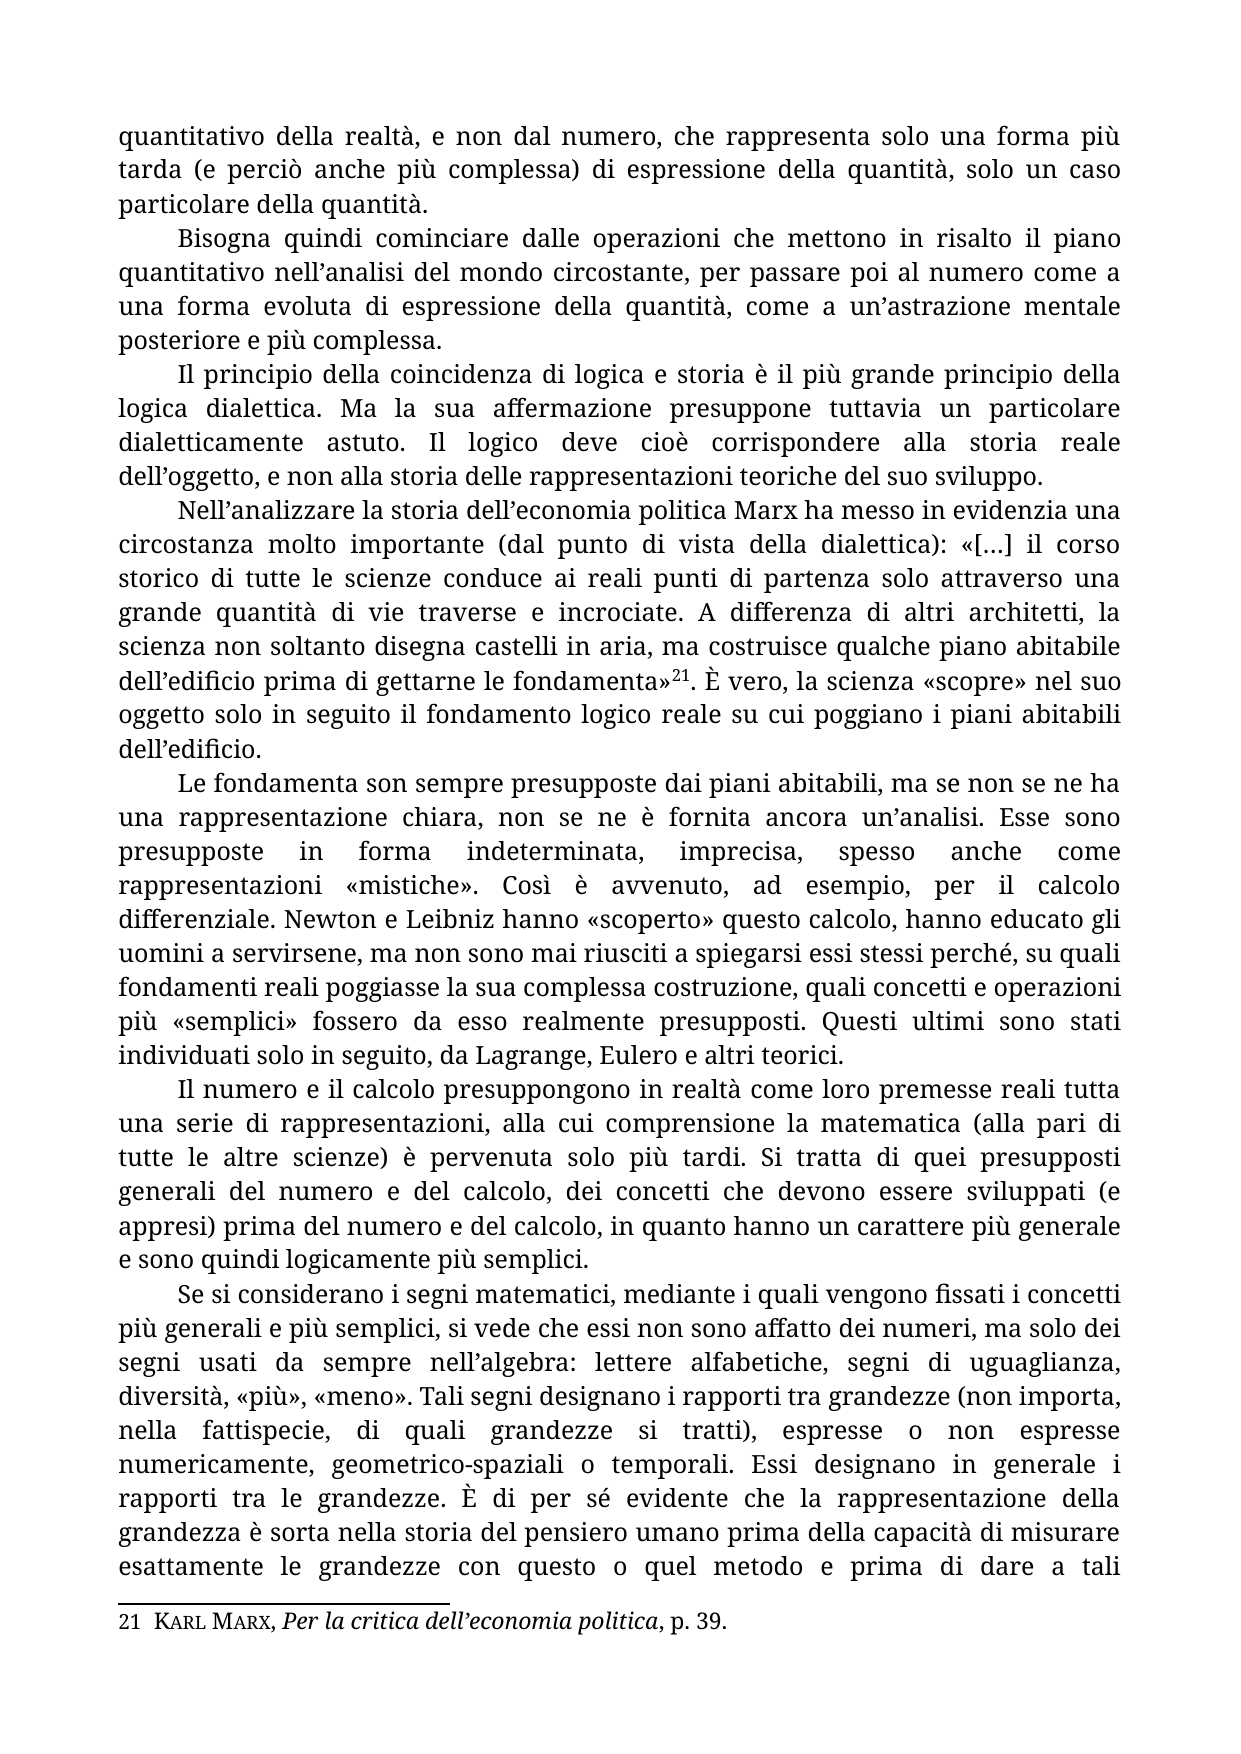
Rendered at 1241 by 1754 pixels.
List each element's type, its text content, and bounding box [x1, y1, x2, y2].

text Le fondamenta son sempre presupposte dai piani abitabili, ma se non se ne ha una rappresentazione chiara, non se ne è fornita ancora un’analisi. Esse sono presupposte in forma indeterminata, imprecisa, spesso anche come rappresentazioni «mistiche». Così è avvenuto, ad esempio, per il calcolo differenziale. Newton e Leibniz hanno «scoperto» questo calcolo, hanno educato gli uomini a servirsene, ma non sono mai riusciti a spiegarsi essi stessi perché, su quali fondamenti reali poggiasse la sua complessa costruzione, quali concetti e operazioni più «semplici» fossero da esso realmente presupposti. Questi ultimi sono stati individuati solo in seguito, da Lagrange, Eulero e altri teorici. [118, 765, 1122, 1072]
text Il principio della coincidenza di logica e storia è il più grande principio della logica dialettica. Ma la sua affermazione presuppone tuttavia un particolare dialetticamente astuto. Il logico deve cioè corrispondere alla storia reale dell’oggetto, e non alla storia delle rappresentazioni teoriche del suo sviluppo. [118, 357, 1122, 493]
text Il numero e il calcolo presuppongono in realtà come loro premesse reali tutta una serie di rappresentazioni, alla cui comprensione la matematica (alla pari di tutte le altre scienze) è pervenuta solo più tardi. Si tratta di quei presupposti generali del numero e del calcolo, dei concetti che devono essere sviluppati (e appresi) prima del numero e del calcolo, in quanto hanno un carattere più generale e sono quindi logicamente più semplici. [118, 1072, 1122, 1276]
text Karl Marx, Per la critica dell’economia politica, p. 39. [118, 1604, 1122, 1636]
text Nell’analizzare la storia dell’economia politica Marx ha messo in evidenzia una circostanza molto importante (dal punto di vista della dialettica): «[…] il corso storico di tutte le scienze conduce ai reali punti di partenza solo attraverso una grande quantità di vie traverse e incrociate. A differenza di altri architetti, la scienza non soltanto disegna castelli in aria, ma costruisce qualche piano abitabile dell’edificio prima di gettarne le fondamenta». È vero, la scienza «scopre» nel suo oggetto solo in seguito il fondamento logico reale su cui poggiano i piani abitabili dell’edificio. [118, 493, 1122, 765]
text Se si considerano i segni matematici, mediante i quali vengono fissati i concetti più generali e più semplici, si vede che essi non sono affatto dei numeri, ma solo dei segni usati da sempre nell’algebra: lettere alfabetiche, segni di uguaglianza, diversità, «più», «meno». Tali segni designano i rapporti tra grandezze (non importa, nella fattispecie, di quali grandezze si tratti), espresse o non espresse numericamente, geometrico-spaziali o temporali. Essi designano in generale i rapporti tra le grandezze. È di per sé evidente che la rappresentazione della grandezza è sorta nella storia del pensiero umano prima della capacità di misurare esattamente le grandezze con questo o quel metodo e prima di dare a tali [118, 1276, 1122, 1583]
text Bisogna quindi cominciare dalle operazioni che mettono in risalto il piano quantitativo nell’analisi del mondo circostante, per passare poi al numero come a una forma evoluta di espressione della quantità, come a un’astrazione mentale posteriore e più complessa. [118, 220, 1122, 357]
text quantitativo della realtà, e non dal numero, che rappresenta solo una forma più tarda (e perciò anche più complessa) di espressione della quantità, solo un caso particolare della quantità. [118, 118, 1122, 220]
